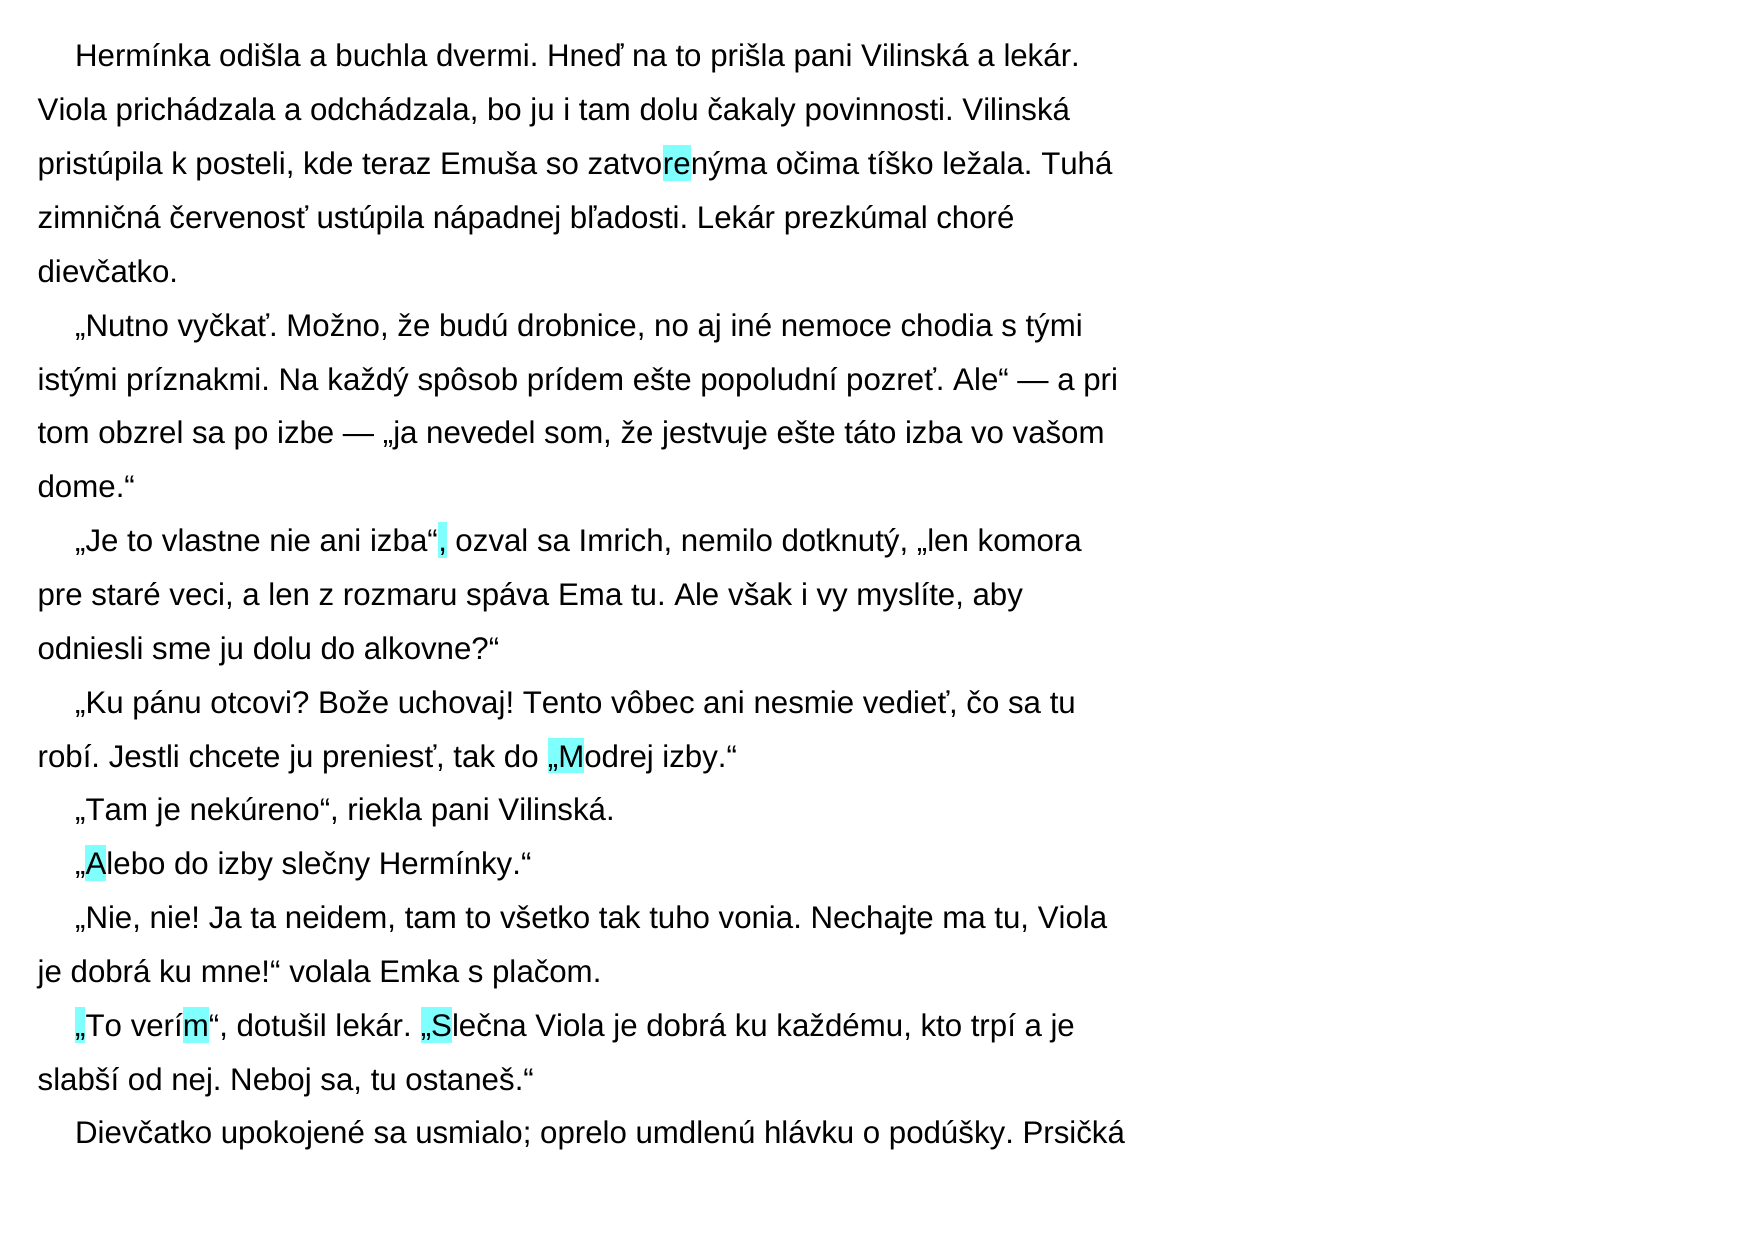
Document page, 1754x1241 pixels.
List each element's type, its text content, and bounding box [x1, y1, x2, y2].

text Dievčatko upokojené sa usmialo; oprelo umdlenú hlávku o podúšky. Prsičká [37, 1114, 1130, 1151]
text „Tam je nekúreno“, riekla pani Vilinská. [37, 791, 1130, 827]
text Hermínka odišla a buchla dvermi. Hneď na to prišla pani Vilinská a lekár. Viola prichádzala a odchádzala, bo ju i tam dolu čakaly povinnosti. Vilinská pristúpila k posteli, kde teraz Emuša so zatvorenýma očima tíško ležala. Tuhá zimničná červenosť ustúpila nápadnej bľadosti. Lekár prezkúmal choré dievčatko. [37, 37, 1130, 289]
text „Je to vlastne nie ani izba“, ozval sa Imrich, nemilo dotknutý, „len komora pre staré veci, a len z rozmaru spáva Ema tu. Ale však i vy myslíte, aby odniesli sme ju dolu do alkovne?“ [37, 522, 1130, 666]
text „To verím“, dotušil lekár. „Slečna Viola je dobrá ku každému, kto trpí a je slabší od nej. Neboj sa, tu ostaneš.“ [37, 1007, 1130, 1097]
text „Nie, nie! Ja ta neidem, tam to všetko tak tuho vonia. Nechajte ma tu, Viola je dobrá ku mne!“ volala Emka s plačom. [37, 899, 1130, 989]
text „Nutno vyčkať. Možno, že budú drobnice, no aj iné nemoce chodia s tými istými príznakmi. Na každý spôsob prídem ešte popoludní pozreť. Ale“ — a pri tom obzrel sa po izbe — „ja nevedel som, že jestvuje ešte táto izba vo vašom dome.“ [37, 307, 1130, 504]
text „Alebo do izby slečny Hermínky.“ [37, 845, 1130, 881]
text „Ku pánu otcovi? Bože uchovaj! Tento vôbec ani nesmie vedieť, čo sa tu robí. Jestli chcete ju preniesť, tak do „Modrej izby.“ [37, 684, 1130, 773]
